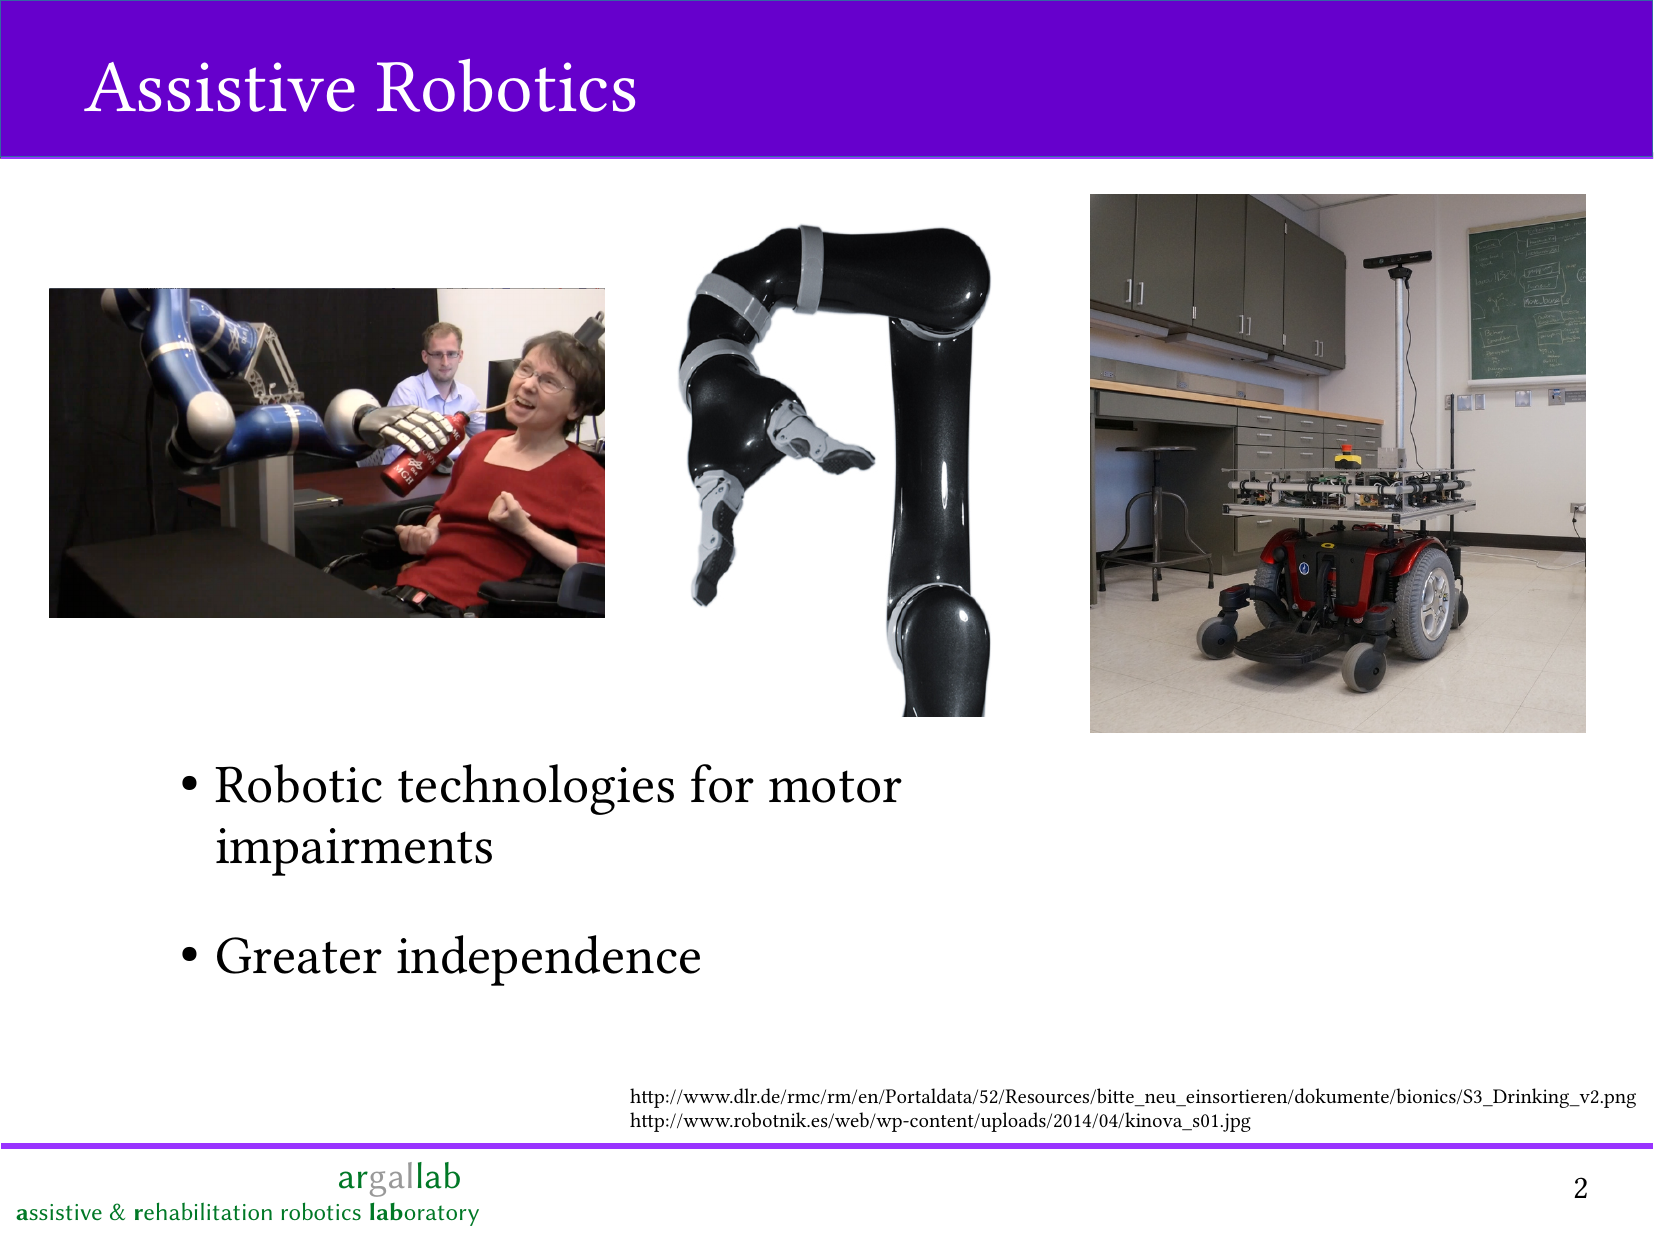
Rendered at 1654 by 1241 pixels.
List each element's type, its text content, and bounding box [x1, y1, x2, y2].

text_box http://www.dlr.de/rmc/rm/en/Portaldata/52/Resources/bitte_neu_einsortieren/dokumente/bionics/S3_Drinking_v2.png http://www.robotnik.es/web/wp-content/uploads/2014/04/kinova_s01.jpg [579, 1077, 1653, 1141]
picture [1090, 194, 1586, 733]
picture [49, 288, 605, 618]
text_box Assistive Robotics [69, 36, 1621, 138]
picture [676, 222, 996, 717]
text_box Robotic technologies for motor impairments Greater independence [165, 746, 1171, 1122]
